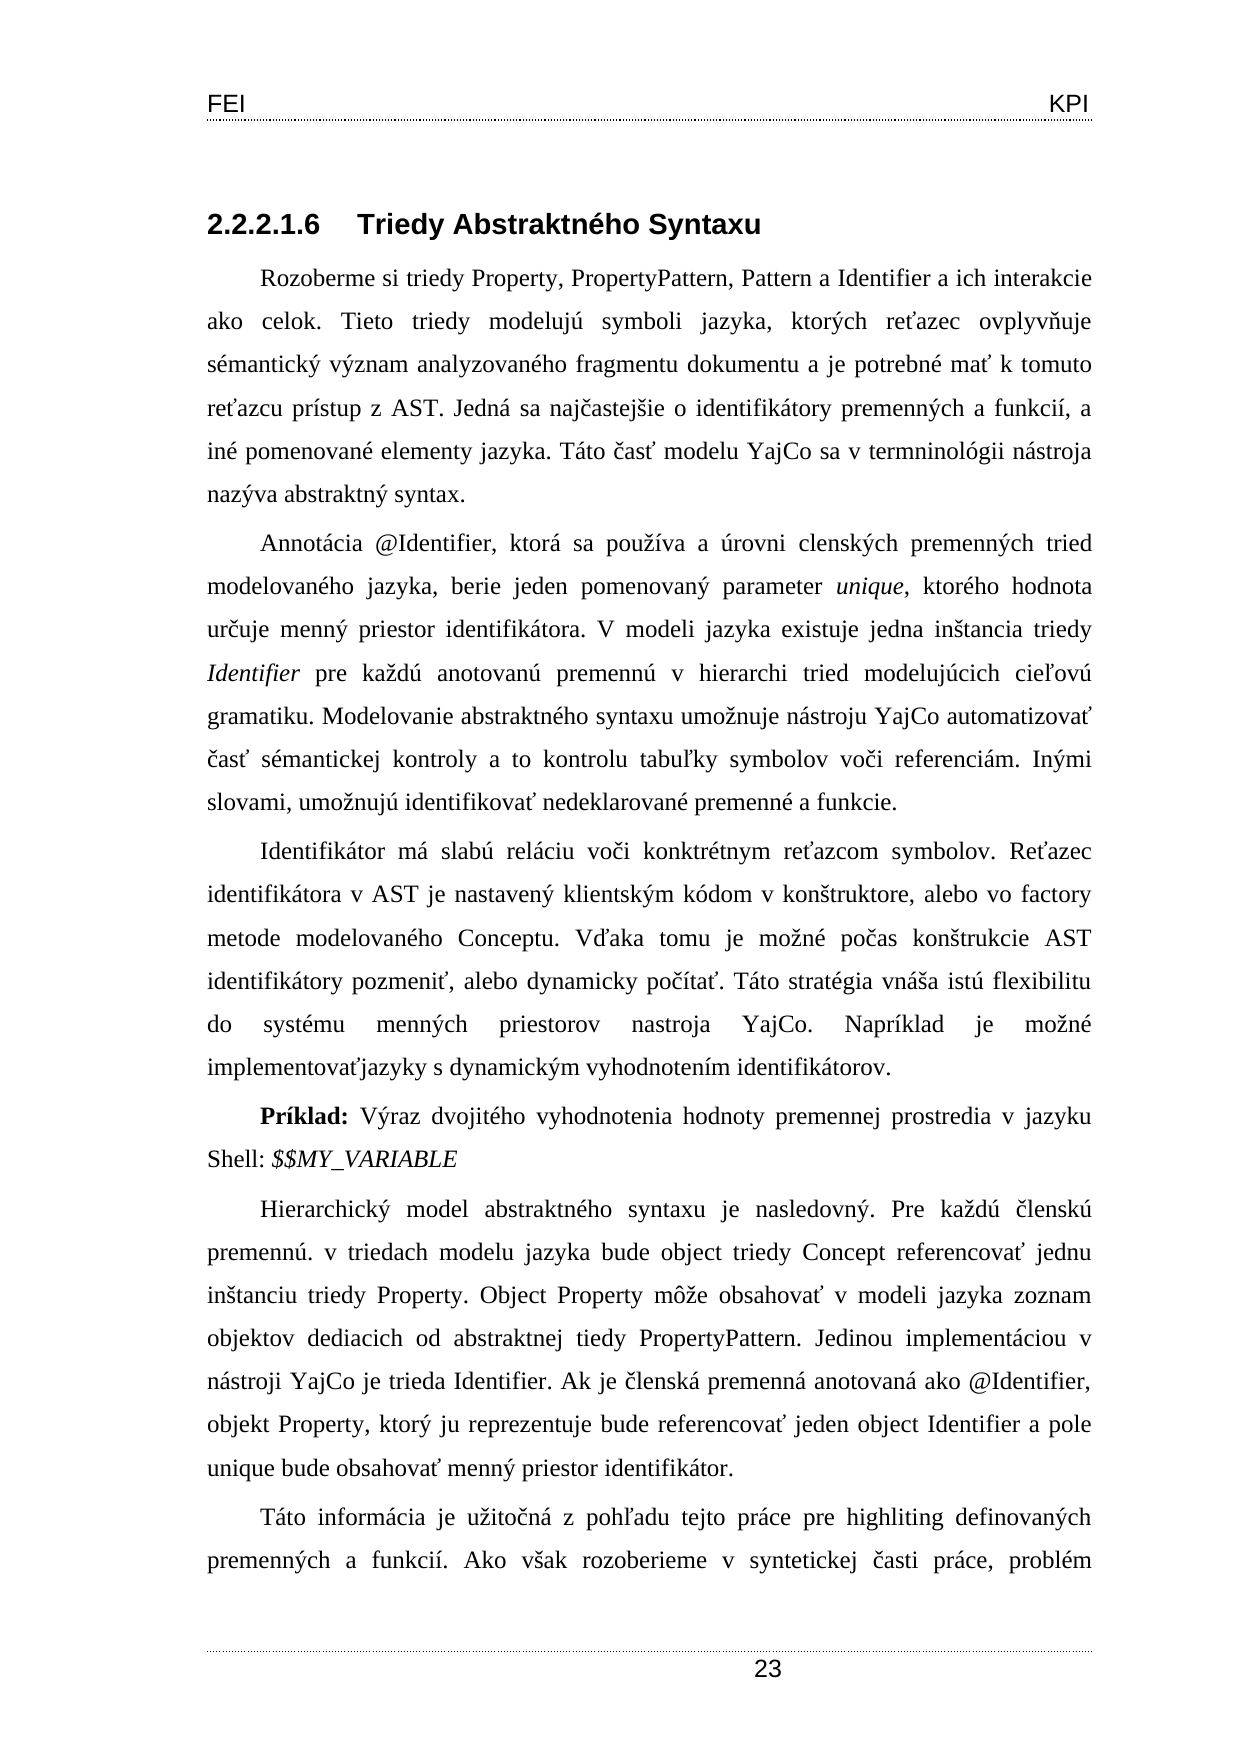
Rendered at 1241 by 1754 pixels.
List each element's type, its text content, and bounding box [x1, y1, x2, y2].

subtitle Táto informácia je užitočná z pohľadu tejto práce pre highliting definovaných premenných a funkcií. Ako však rozoberieme v syntetickej časti práce, problém [207, 1502, 1092, 1574]
subtitle Annotácia @Identifier, ktorá sa používa a úrovni clenských premenných tried modelovaného jazyka, berie jeden pomenovaný parameter unique, ktorého hodnota určuje menný priestor identifikátora. V modeli jazyka existuje jedna inštancia triedy Identifier pre každú anotovanú premennú v hierarchi tried modelujúcich cieľovú gramatiku. Modelovanie abstraktného syntaxu umožnuje nástroju YajCo automatizovať časť sémantickej kontroly a to kontrolu tabuľky symbolov voči referenciám. Inými slovami, umožnujú identifikovať nedeklarované premenné a funkcie. [207, 528, 1092, 816]
subtitle Identifikátor má slabú reláciu voči konktrétnym reťazcom symbolov. Reťazec identifikátora v AST je nastavený klientským kódom v konštruktore, alebo vo factory metode modelovaného Conceptu. Vďaka tomu je možné počas konštrukcie AST identifikátory pozmeniť, alebo dynamicky počítať. Táto stratégia vnáša istú flexibilitu do systému menných priestorov nastroja YajCo. Napríklad je možné implementovaťjazyky s dynamickým vyhodnotením identifikátorov. [207, 836, 1092, 1081]
subtitle Hierarchický model abstraktného syntaxu je nasledovný. Pre každú členskú premennú. v triedach modelu jazyka bude object triedy Concept referencovať jednu inštanciu triedy Property. Object Property môže obsahovať v modeli jazyka zoznam objektov dediacich od abstraktnej tiedy PropertyPattern. Jedinou implementáciou v nástroji YajCo je trieda Identifier. Ak je členská premenná anotovaná ako @Identifier, objekt Property, ktorý ju reprezentuje bude referencovať jeden object Identifier a pole unique bude obsahovať menný priestor identifikátor. [207, 1194, 1092, 1481]
subtitle Rozoberme si triedy Property, PropertyPattern, Pattern a Identifier a ich interakcie ako celok. Tieto triedy modelujú symboli jazyka, ktorých reťazec ovplyvňuje sémantický význam analyzovaného fragmentu dokumentu a je potrebné mať k tomuto reťazcu prístup z AST. Jedná sa najčastejšie o identifikátory premenných a funkcií, a iné pomenované elementy jazyka. Táto časť modelu YajCo sa v termninológii nástroja nazýva abstraktný syntax. [207, 263, 1092, 508]
list Triedy Abstraktného Syntaxu [207, 207, 1092, 240]
subtitle Príklad: Výraz dvojitého vyhodnotenia hodnoty premennej prostredia v jazyku Shell: $$MY_VARIABLE [207, 1101, 1092, 1173]
